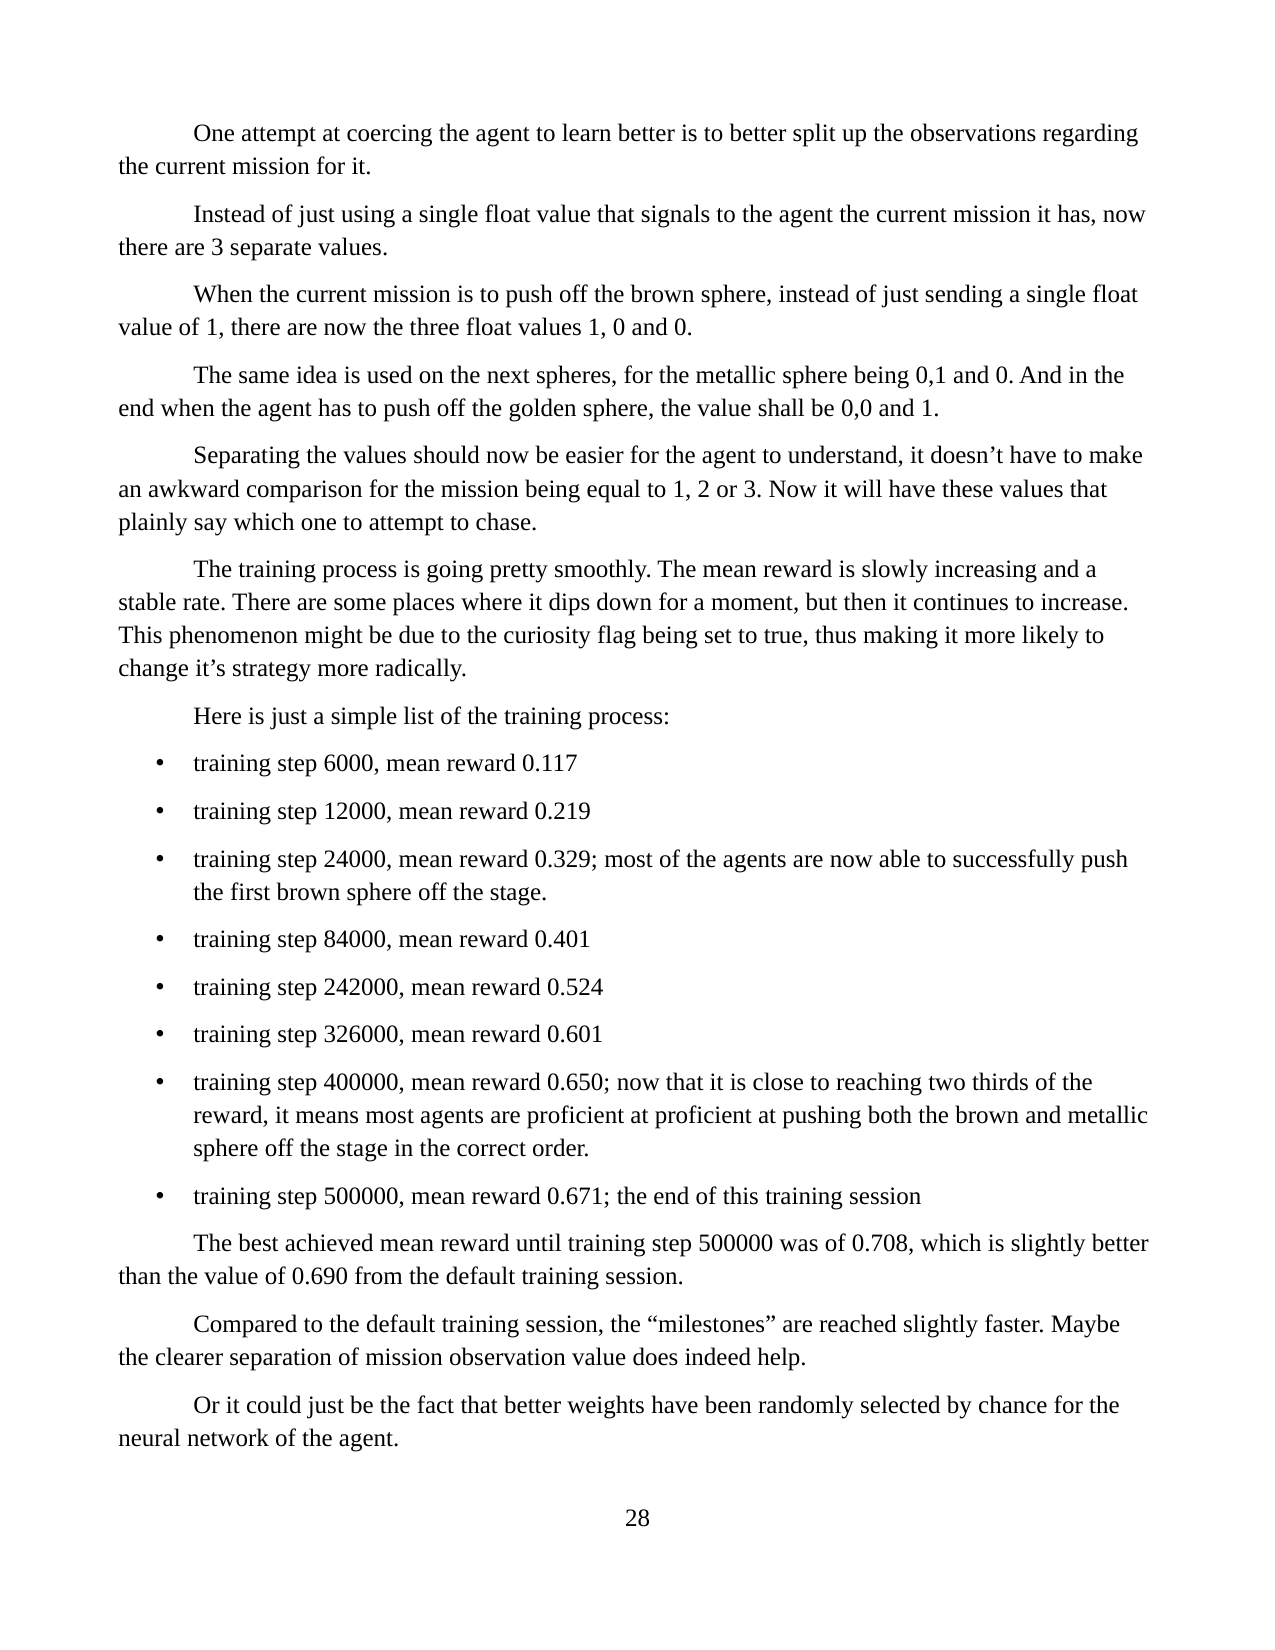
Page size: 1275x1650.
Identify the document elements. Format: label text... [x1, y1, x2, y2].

text Separating the values should now be easier for the agent to understand, it doesn’t have to make an awkward comparison for the mission being equal to 1, 2 or 3. Now it will have these values that plainly say which one to attempt to chase. [118, 441, 1157, 535]
list training step 12000, mean reward 0.219 [156, 796, 1157, 825]
list training step 6000, mean reward 0.117 [156, 748, 1157, 777]
list training step 500000, mean reward 0.671; the end of this training session [156, 1181, 1157, 1209]
text The same idea is used on the next spheres, for the metallic sphere being 0,1 and 0. And in the end when the agent has to push off the golden sphere, the value shall be 0,0 and 1. [118, 360, 1157, 422]
text The best achieved mean reward until training step 500000 was of 0.708, which is slightly better than the value of 0.690 from the default training session. [118, 1228, 1157, 1290]
list training step 24000, mean reward 0.329; most of the agents are now able to successfully push the first brown sphere off the stage. [156, 844, 1157, 906]
list training step 84000, mean reward 0.401 [156, 924, 1157, 953]
text Or it could just be the fact that better weights have been randomly selected by chance for the neural network of the agent. [118, 1390, 1157, 1451]
list training step 326000, mean reward 0.601 [156, 1019, 1157, 1048]
text One attempt at coercing the agent to learn better is to better split up the observations regarding the current mission for it. [118, 118, 1157, 180]
list training step 242000, mean reward 0.524 [156, 972, 1157, 1001]
list training step 400000, mean reward 0.650; now that it is close to reaching two thirds of the reward, it means most agents are proficient at proficient at pushing both the brown and metallic sphere off the stage in the correct order. [156, 1067, 1157, 1162]
text Instead of just using a single float value that signals to the agent the current mission it has, now there are 3 separate values. [118, 199, 1157, 261]
text When the current mission is to push off the brown sphere, instead of just sending a single float value of 1, there are now the three float values 1, 0 and 0. [118, 279, 1157, 341]
text Here is just a simple list of the training process: [118, 701, 1157, 730]
text Compared to the default training session, the “milestones” are reached slightly faster. Maybe the clearer separation of mission observation value does indeed help. [118, 1309, 1157, 1371]
text The training process is going pretty smoothly. The mean reward is slowly increasing and a stable rate. There are some places where it dips down for a moment, but then it continues to increase. This phenomenon might be due to the curiosity flag being set to true, thus making it more likely to change it’s strategy more radically. [118, 554, 1157, 682]
